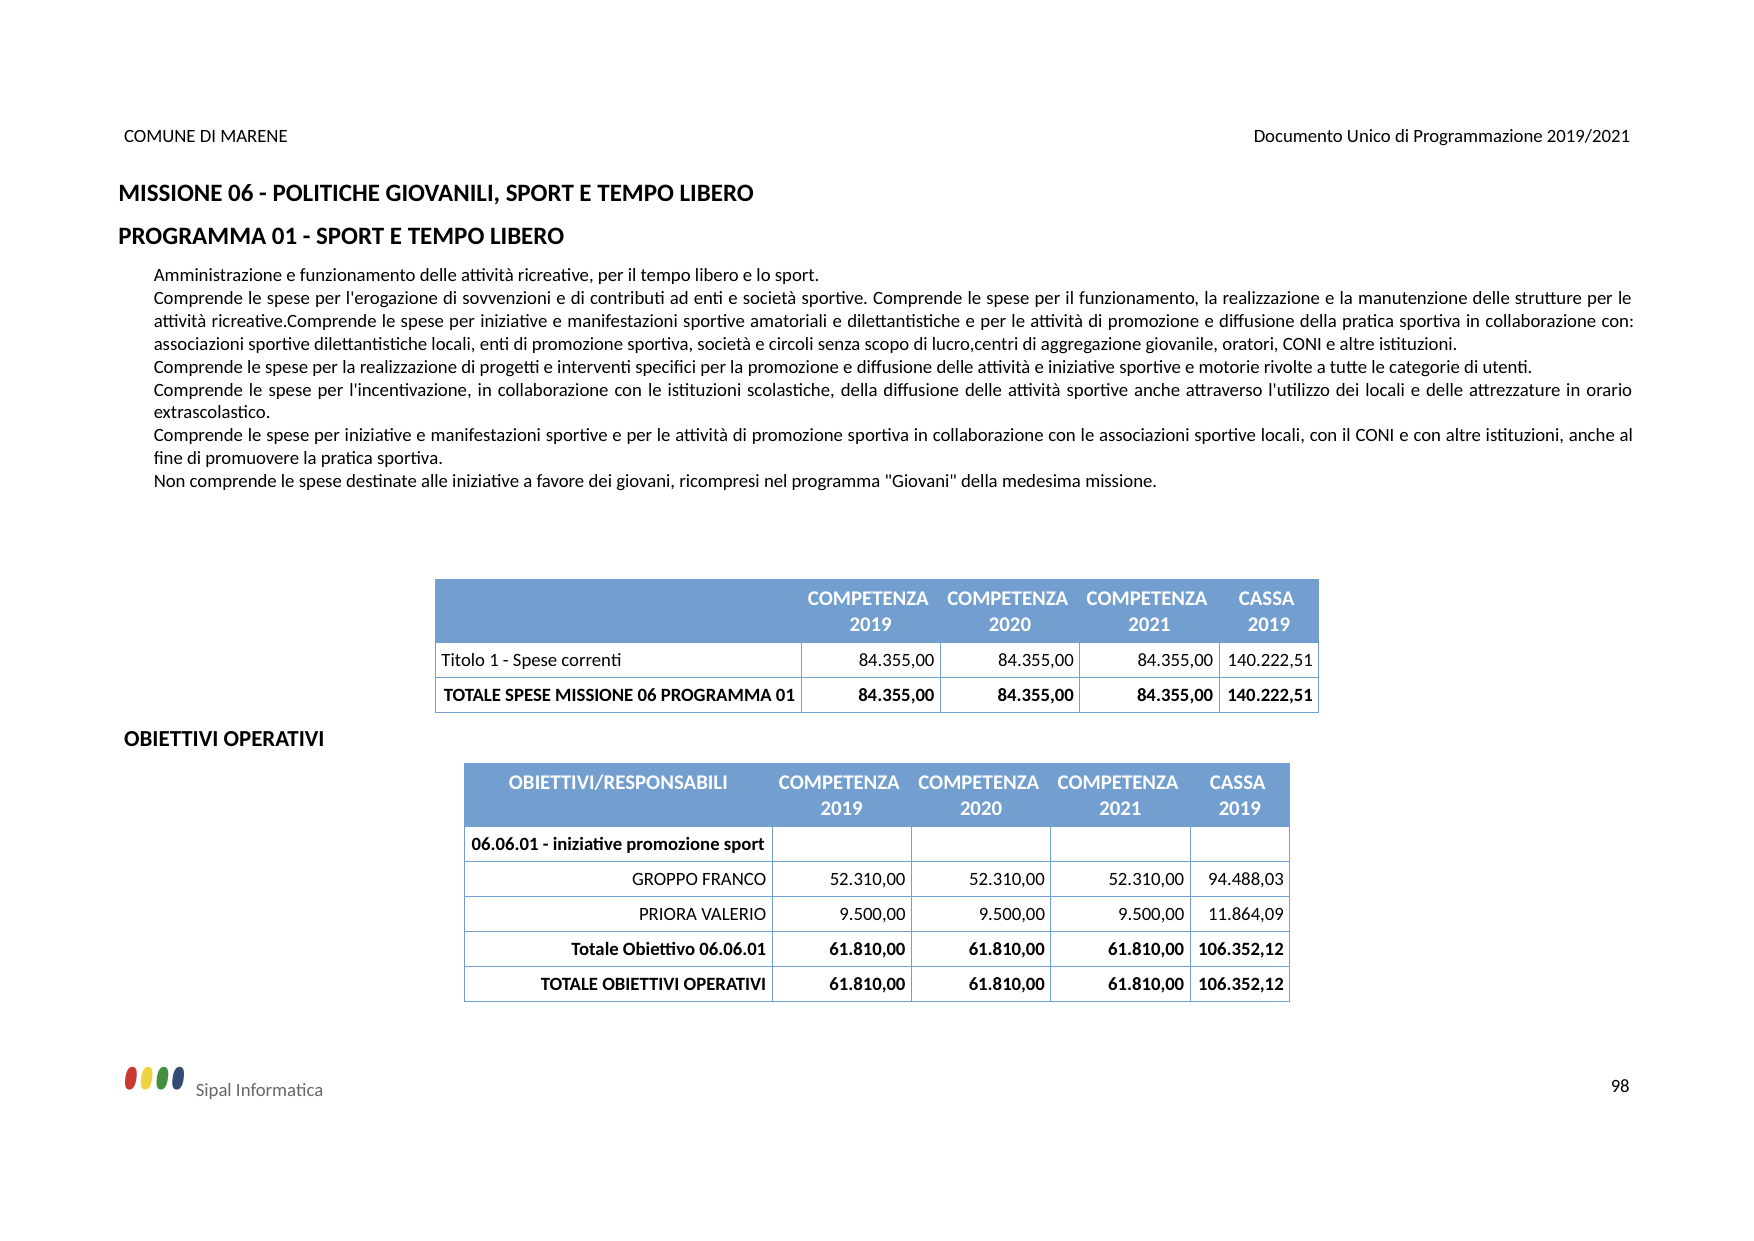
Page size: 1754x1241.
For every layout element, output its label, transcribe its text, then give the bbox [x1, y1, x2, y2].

table_cell [912, 827, 1050, 861]
table_cell Totale Obiettivo 06.06.01 [465, 932, 772, 966]
table_cell 52.310,00 [1051, 862, 1190, 896]
table_cell TOTALE SPESE MISSIONE 06 PROGRAMMA 01 [436, 678, 801, 712]
table_header [118, 573, 1636, 718]
table_cell 84.355,00 [941, 678, 1079, 712]
table_cell 84.355,00 [802, 678, 940, 712]
text Comprende le spese per l'incentivazione, in collaborazione con le istituzioni scolastiche, della diffusione delle attività sportive anche attraverso l'utilizzo dei locali e delle attrezzature in orario extrascolastico. [153, 378, 1636, 423]
table_cell 61.810,00 [1051, 932, 1190, 966]
table_header CASSA 2019 [1220, 580, 1318, 642]
table_header CASSA 2019 [1191, 764, 1289, 826]
table_header COMPETENZA 2021 [1051, 764, 1190, 826]
table_cell 61.810,00 [773, 932, 911, 966]
table_cell PRIORA VALERIO [465, 897, 772, 931]
table_cell 61.810,00 [912, 932, 1050, 966]
table_cell 106.352,12 [1191, 967, 1289, 1001]
table_header COMPETENZA 2019 [802, 580, 940, 642]
table_cell [118, 758, 1636, 1007]
text Amministrazione e funzionamento delle attività ricreative, per il tempo libero e lo sport. [153, 263, 1636, 286]
table_header OBIETTIVI/RESPONSABILI [465, 764, 772, 826]
table_cell 84.355,00 [1080, 643, 1219, 677]
table_cell 06.06.01 - iniziative promozione sport [465, 827, 772, 861]
table_cell GROPPO FRANCO [465, 862, 772, 896]
table_cell 140.222,51 [1220, 643, 1318, 677]
table_cell 94.488,03 [1191, 862, 1289, 896]
table_cell 11.864,09 [1191, 897, 1289, 931]
table_header COMPETENZA 2019 [773, 764, 911, 826]
table_header COMPETENZA 2021 [1080, 580, 1219, 642]
table_cell 9.500,00 [1051, 897, 1190, 931]
table_cell 84.355,00 [802, 643, 940, 677]
table_header [436, 580, 801, 642]
table_cell 84.355,00 [941, 643, 1079, 677]
table_cell OBIETTIVI OPERATIVI [118, 718, 1636, 757]
table_cell 52.310,00 [912, 862, 1050, 896]
table_cell 140.222,51 [1220, 678, 1318, 712]
text Missione 06 - Politiche giovanili, sport e tempo libero [118, 177, 1612, 208]
table_cell [1051, 827, 1190, 861]
text Comprende le spese per iniziative e manifestazioni sportive e per le attività di promozione sportiva in collaborazione con le associazioni sportive locali, con il CONI e con altre istituzioni, anche al fine di promuovere la pratica sportiva. [153, 423, 1636, 469]
table_header COMPETENZA 2020 [912, 764, 1050, 826]
table_cell 61.810,00 [773, 967, 911, 1001]
table_header COMPETENZA 2020 [941, 580, 1079, 642]
table_cell 52.310,00 [773, 862, 911, 896]
text Non comprende le spese destinate alle iniziative a favore dei giovani, ricompresi nel programma "Giovani" della medesima missione. [153, 469, 1636, 492]
table_cell 61.810,00 [912, 967, 1050, 1001]
table_cell [1191, 827, 1289, 861]
text Comprende le spese per la realizzazione di progetti e interventi specifici per la promozione e diffusione delle attività e iniziative sportive e motorie rivolte a tutte le categorie di utenti. [153, 355, 1636, 378]
text Programma 01 - Sport e tempo libero [118, 220, 1612, 251]
table_cell 9.500,00 [773, 897, 911, 931]
table_cell 9.500,00 [912, 897, 1050, 931]
table_cell 106.352,12 [1191, 932, 1289, 966]
table_cell [773, 827, 911, 861]
table_cell 61.810,00 [1051, 967, 1190, 1001]
table_cell TOTALE OBIETTIVI OPERATIVI [465, 967, 772, 1001]
table_cell 84.355,00 [1080, 678, 1219, 712]
table_cell Titolo 1 - Spese correnti [436, 643, 801, 677]
text Comprende le spese per l'erogazione di sovvenzioni e di contributi ad enti e società sportive. Comprende le spese per il funzionamento, la realizzazione e la manutenzione delle strutture per le attività ricreative.Comprende le spese per iniziative e manifestazioni sportive amatoriali e dilettantistiche e per le attività di promozione e diffusione della pratica sportiva in collaborazione con: associazioni sportive dilettantistiche locali, enti di promozione sportiva, società e circoli senza scopo di lucro,centri di aggregazione giovanile, oratori, CONI e altre istituzioni. [153, 286, 1636, 355]
